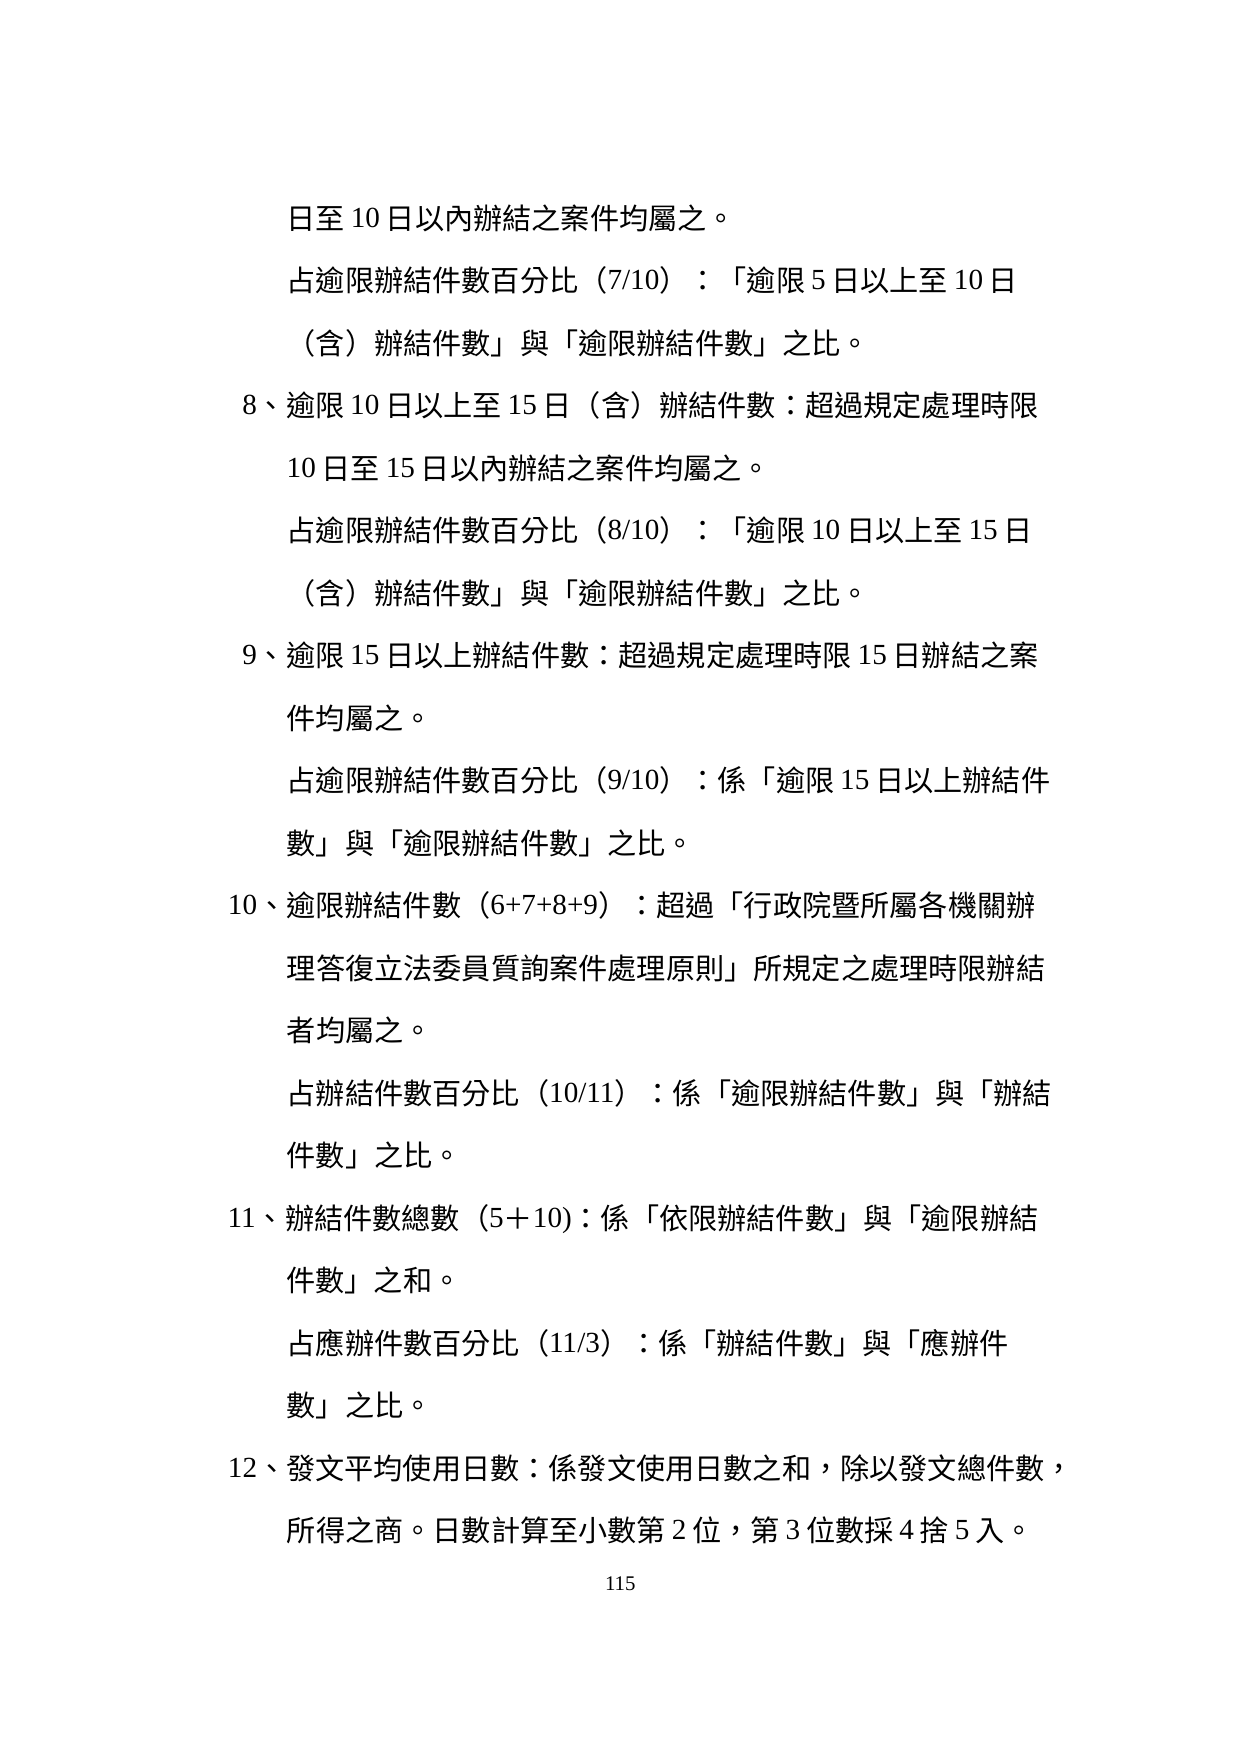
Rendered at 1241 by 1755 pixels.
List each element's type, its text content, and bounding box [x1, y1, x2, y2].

text 10、逾限辦結件數（6+7+8+9）：超過「行政院暨所屬各機關辦理答復立法委員質詢案件處理原則」所規定之處理時限辦結者均屬之。 [228, 862, 1057, 1050]
text 占逾限辦結件數百分比（7/10）：「逾限5日以上至10日（含）辦結件數」與「逾限辦結件數」之比。 [286, 237, 1057, 362]
text 占應辦件數百分比（11/3）：係「辦結件數」與「應辦件數」之比。 [286, 1300, 1057, 1425]
text 占逾限辦結件數百分比（9/10）：係「逾限15日以上辦結件數」與「逾限辦結件數」之比。 [286, 737, 1057, 862]
text 11、辦結件數總數（5＋10)：係「依限辦結件數」與「逾限辦結件數」之和。 [227, 1175, 1057, 1300]
text 日至10日以內辦結之案件均屬之。 [242, 175, 1057, 237]
text 占辦結件數百分比（10/11）：係「逾限辦結件數」與「辦結件數」之比。 [286, 1050, 1057, 1175]
text 8、逾限10日以上至15日（含）辦結件數：超過規定處理時限10日至15日以內辦結之案件均屬之。 [242, 362, 1057, 487]
text 占逾限辦結件數百分比（8/10）：「逾限10日以上至15日（含）辦結件數」與「逾限辦結件數」之比。 [286, 487, 1057, 612]
text 12、發文平均使用日數：係發文使用日數之和，除以發文總件數，所得之商。日數計算至小數第2位，第3位數採4捨5入。 [228, 1425, 1057, 1550]
text 9、逾限15日以上辦結件數：超過規定處理時限15日辦結之案件均屬之。 [242, 612, 1057, 737]
